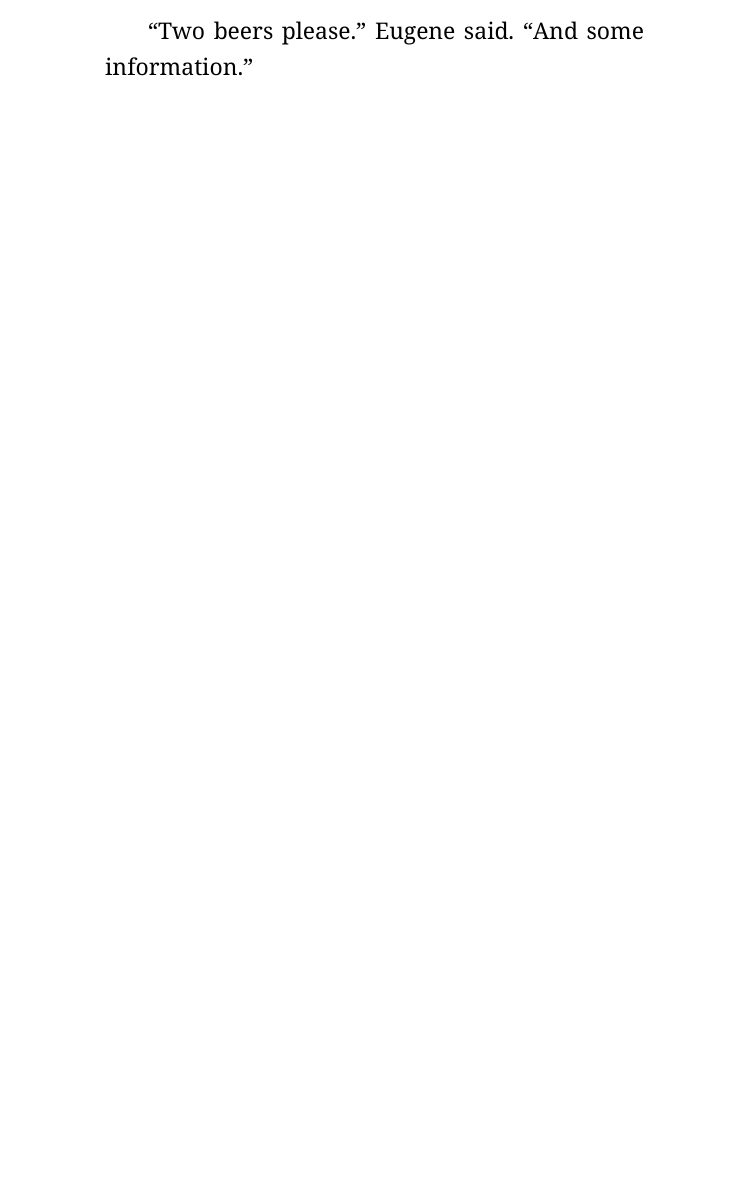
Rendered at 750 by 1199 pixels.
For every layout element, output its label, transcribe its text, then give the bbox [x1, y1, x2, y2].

text “Two beers please.” Eugene said. “And some information.” [105, 15, 645, 82]
